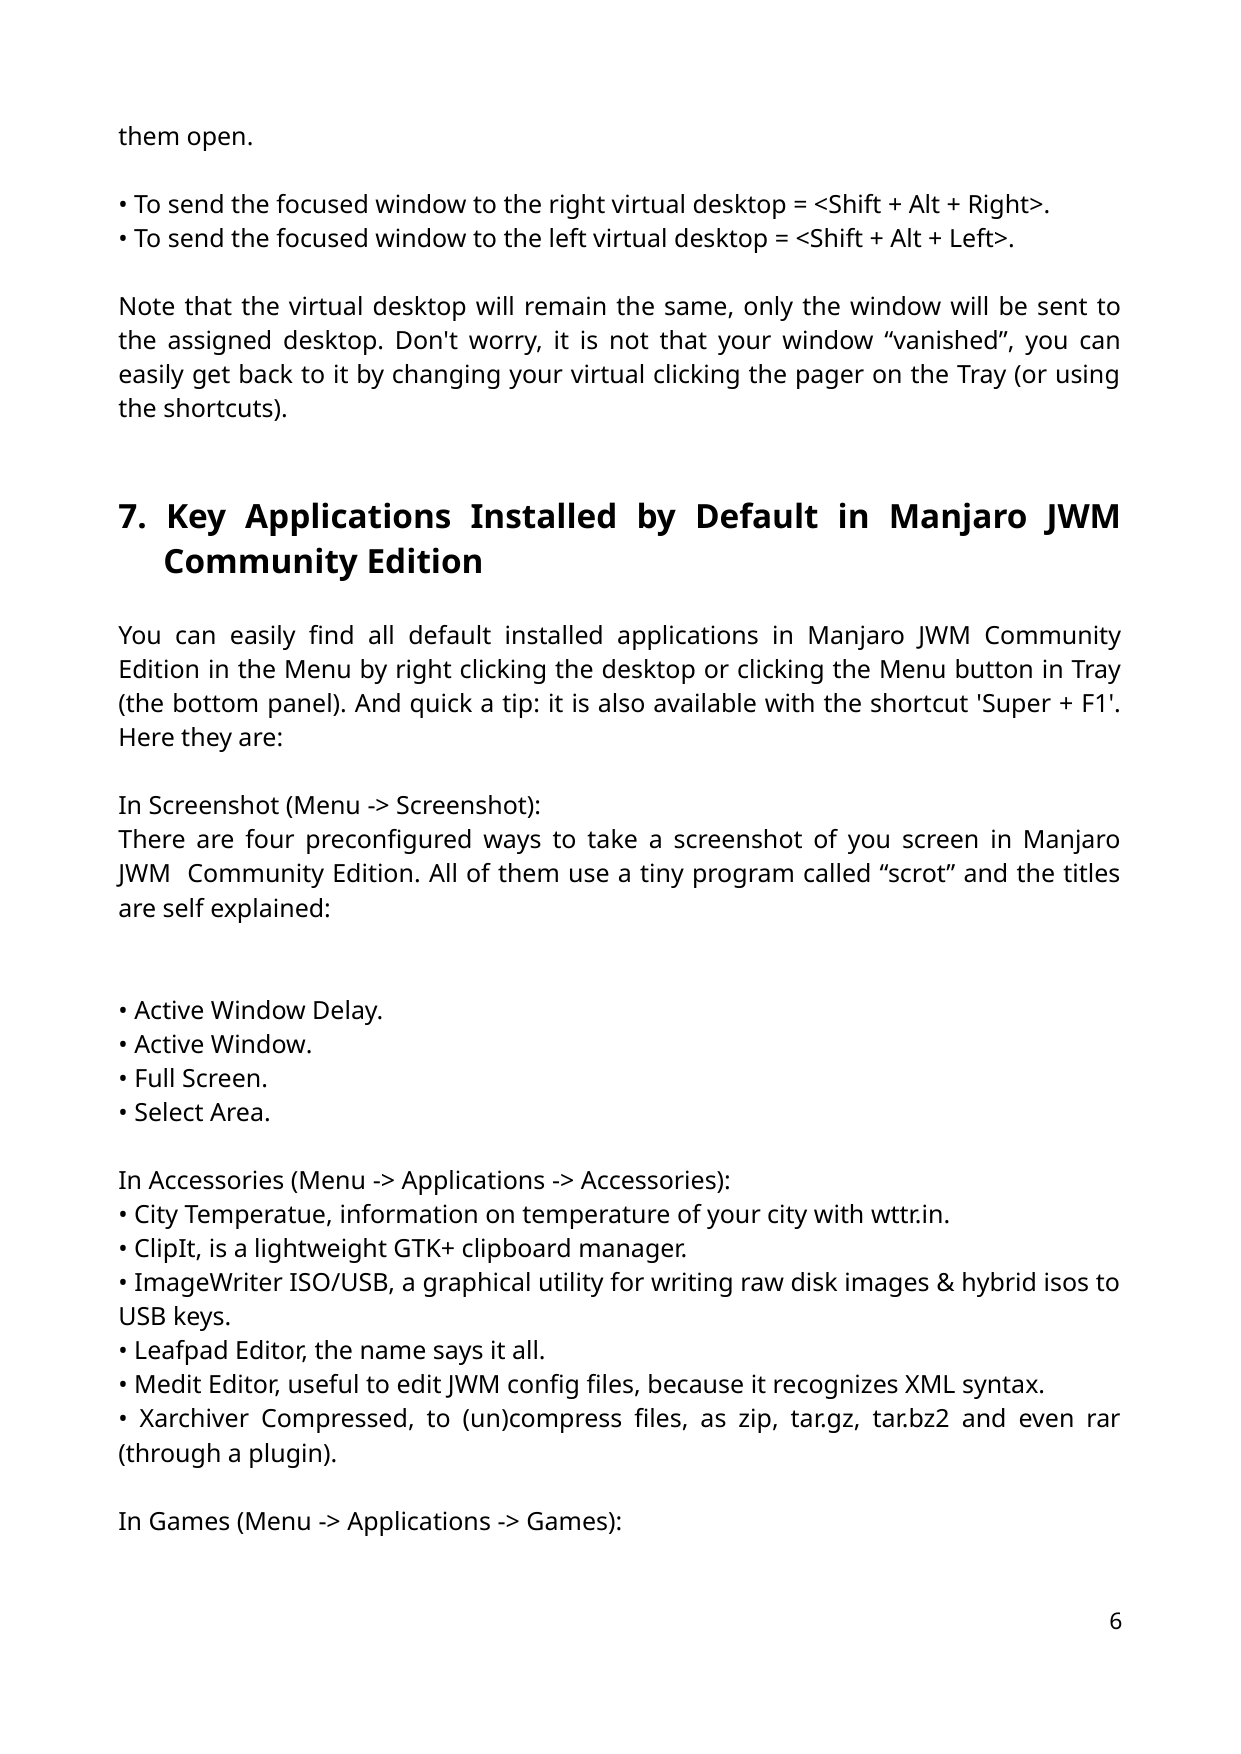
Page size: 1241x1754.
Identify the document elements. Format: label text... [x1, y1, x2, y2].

text There are four preconfigured ways to take a screenshot of you screen in Manjaro JWM Community Edition. All of them use a tiny program called “scrot” and the titles are self explained: [118, 822, 1122, 924]
text You can easily find all default installed applications in Manjaro JWM Community Edition in the Menu by right clicking the desktop or clicking the Menu button in Tray (the bottom panel). And quick a tip: it is also available with the shortcut 'Super + F1'. Here they are: [118, 618, 1122, 754]
text • ImageWriter ISO/USB, a graphical utility for writing raw disk images & hybrid isos to USB keys. [118, 1265, 1122, 1333]
text • City Temperatue, information on temperature of your city with wttr.in. [118, 1197, 1122, 1231]
text • To send the focused window to the right virtual desktop = <Shift + Alt + Right>. [118, 186, 1122, 220]
text • Xarchiver Compressed, to (un)compress files, as zip, tar.gz, tar.bz2 and even rar (through a plugin). [118, 1401, 1122, 1469]
text • Select Area. [118, 1094, 1122, 1129]
text • Active Window. [118, 1026, 1122, 1061]
subtitle 7. Key Applications Installed by Default in Manjaro JWM Community Edition [118, 493, 1122, 584]
text In Accessories (Menu -> Applications -> Accessories): [118, 1163, 1122, 1197]
text In Games (Menu -> Applications -> Games): [118, 1503, 1122, 1537]
text • Active Window Delay. [118, 992, 1122, 1026]
text • Medit Editor, useful to edit JWM config files, because it recognizes XML syntax. [118, 1367, 1122, 1401]
text • Leafpad Editor, the name says it all. [118, 1333, 1122, 1367]
text • Full Screen. [118, 1061, 1122, 1094]
text Note that the virtual desktop will remain the same, only the window will be sent to the assigned desktop. Don't worry, it is not that your window “vanished”, you can easily get back to it by changing your virtual clicking the pager on the Tray (or using the shortcuts). [118, 288, 1122, 425]
text them open. [118, 118, 1122, 152]
text In Screenshot (Menu -> Screenshot): [118, 788, 1122, 822]
text • ClipIt, is a lightweight GTK+ clipboard manager. [118, 1231, 1122, 1265]
text • To send the focused window to the left virtual desktop = <Shift + Alt + Left>. [118, 220, 1122, 254]
